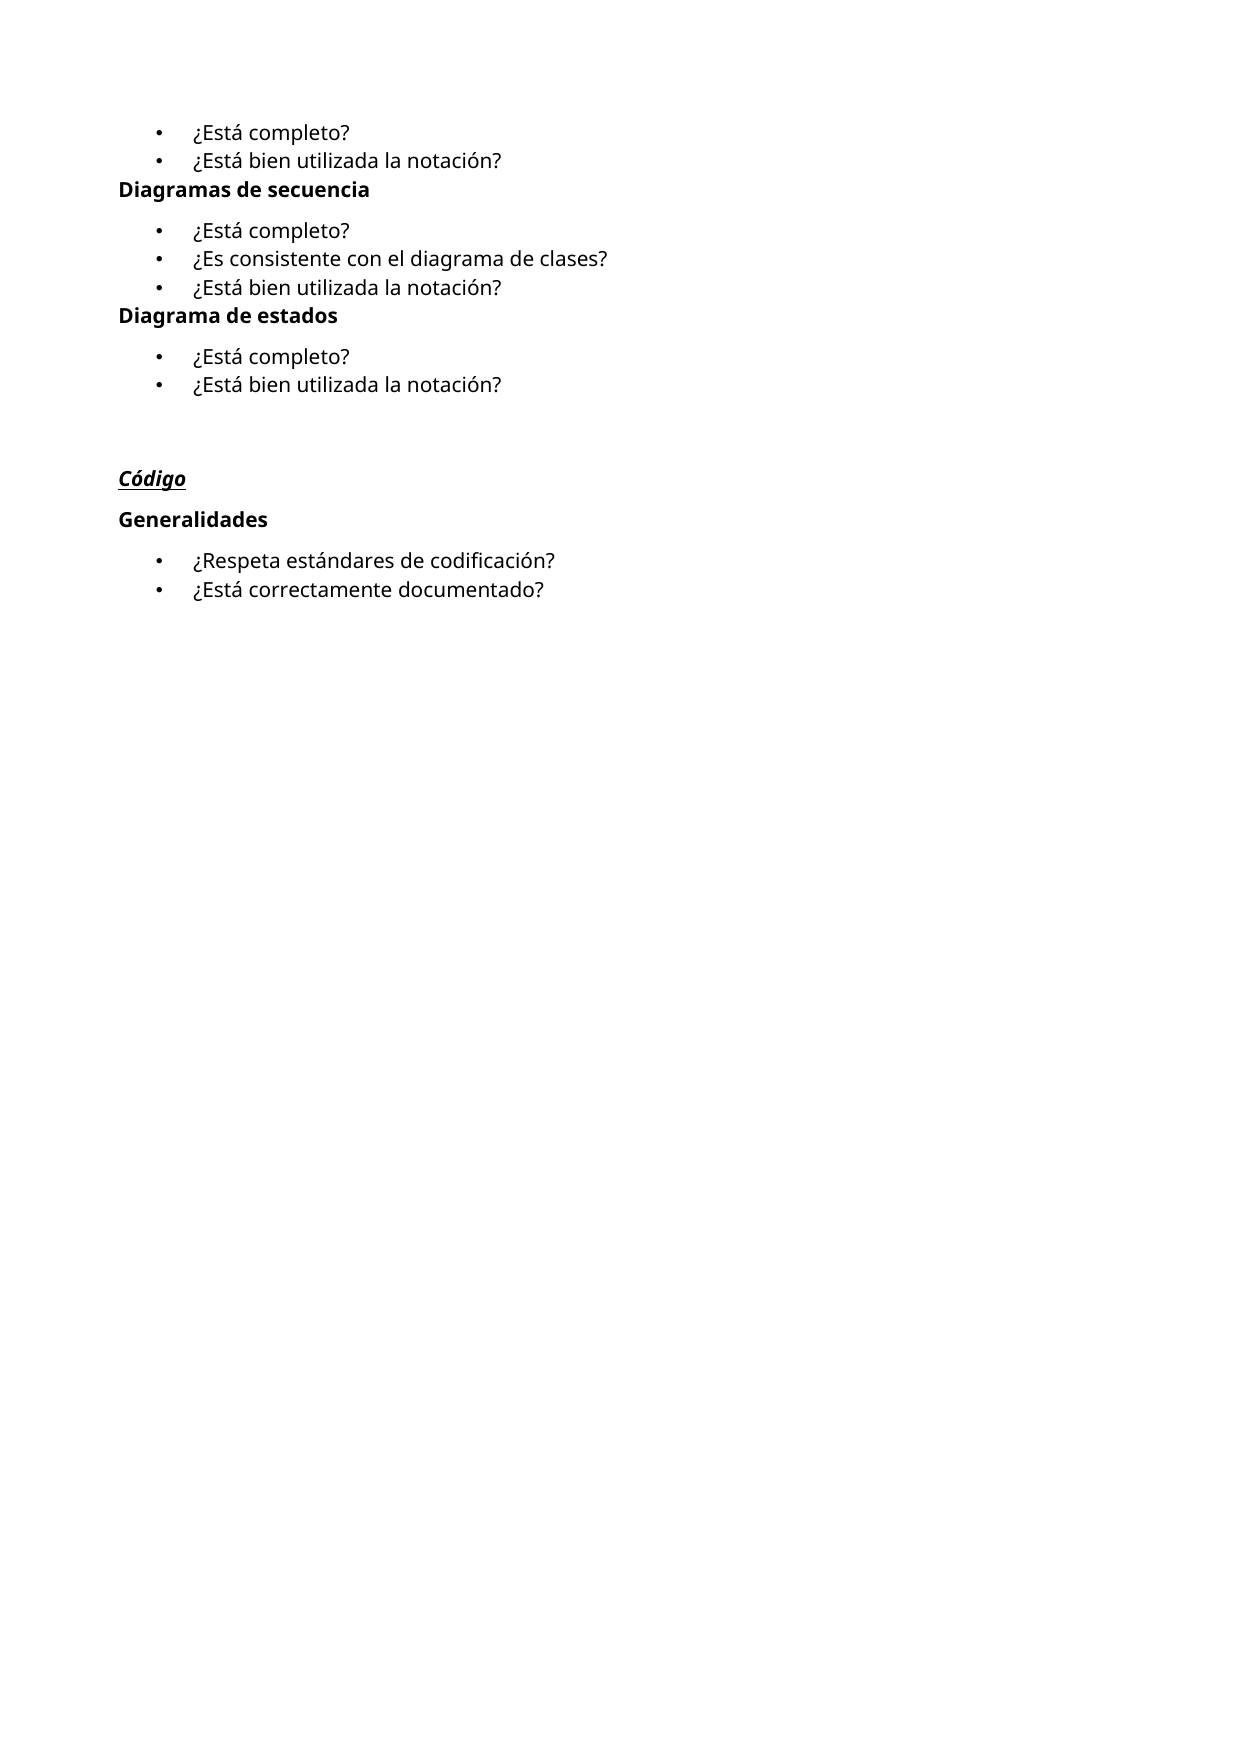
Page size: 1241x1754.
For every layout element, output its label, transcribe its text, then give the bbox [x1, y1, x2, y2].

list ¿Es consistente con el diagrama de clases? [118, 244, 1122, 273]
list ¿Respeta estándares de codificación? [118, 546, 1122, 575]
text Código [118, 464, 1122, 493]
text Diagrama de estados [118, 301, 1122, 330]
list ¿Está bien utilizada la notación? [118, 273, 1122, 301]
list ¿Está completo? [118, 342, 1122, 371]
text Diagramas de secuencia [118, 175, 1122, 203]
list ¿Está correctamente documentado? [118, 575, 1122, 603]
list ¿Está bien utilizada la notación? [118, 371, 1122, 399]
list ¿Está completo? [118, 118, 1122, 147]
text Generalidades [118, 506, 1122, 534]
list ¿Está bien utilizada la notación? [118, 147, 1122, 175]
list ¿Está completo? [118, 216, 1122, 244]
